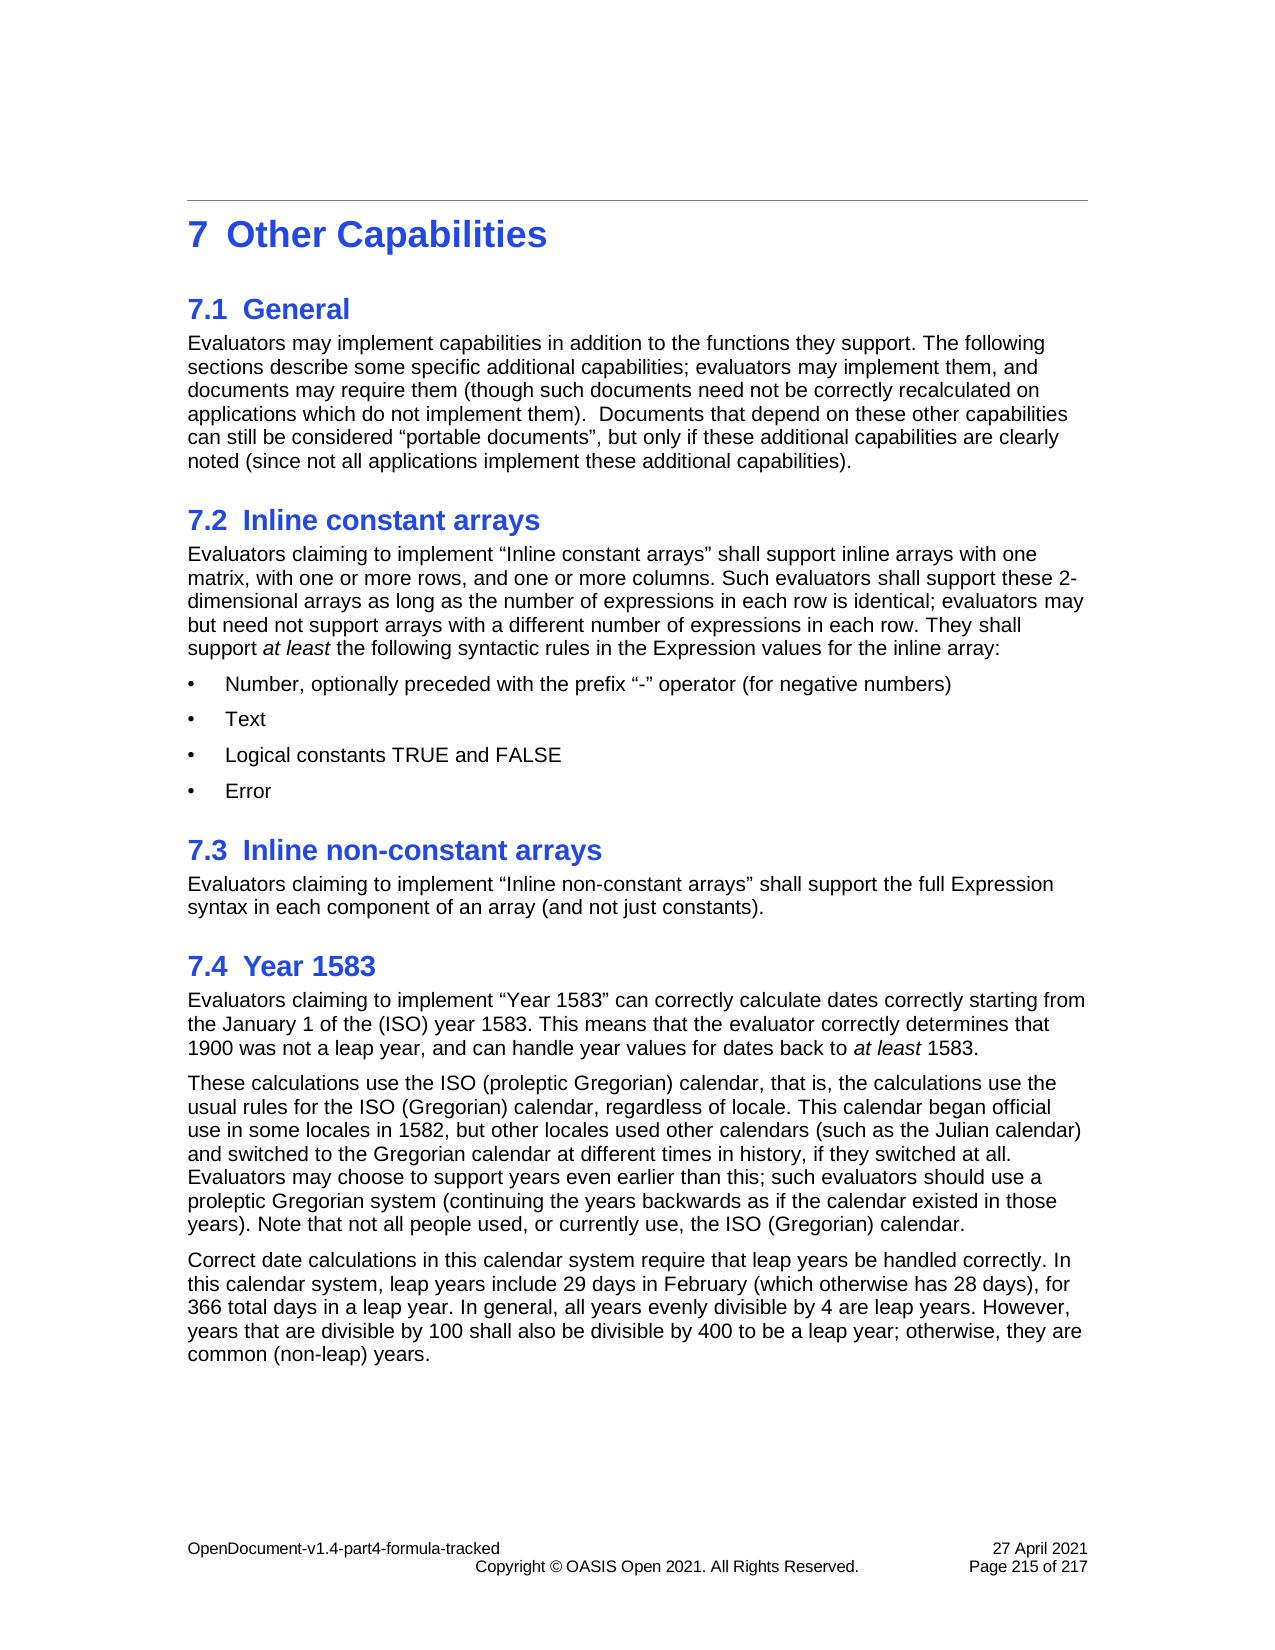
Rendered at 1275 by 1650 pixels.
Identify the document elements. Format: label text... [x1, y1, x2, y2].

subtitle Other Capabilities [187, 201, 1088, 256]
text Evaluators claiming to implement “Inline non-constant arrays” shall support the full Expression syntax in each component of an array (and not just constants). [187, 872, 1088, 919]
text Evaluators may implement capabilities in addition to the functions they support. The following sections describe some specific additional capabilities; evaluators may implement them, and documents may require them (though such documents need not be correctly recalculated on applications which do not implement them). Documents that depend on these other capabilities can still be considered “portable documents”, but only if these additional capabilities are clearly noted (since not all applications implement these additional capabilities). [187, 332, 1088, 473]
text Evaluators claiming to implement “Year 1583” can correctly calculate dates correctly starting from the January 1 of the (ISO) year 1583. This means that the evaluator correctly determines that 1900 was not a leap year, and can handle year values for dates back to at least 1583. [187, 989, 1088, 1059]
list Text [187, 708, 1088, 731]
text Evaluators claiming to implement “Inline constant arrays” shall support inline arrays with one matrix, with one or more rows, and one or more columns. Such evaluators shall support these 2-dimensional arrays as long as the number of expressions in each row is identical; evaluators may but need not support arrays with a different number of expressions in each row. They shall support at least the following syntactic rules in the Expression values for the inline array: [187, 542, 1088, 660]
text Correct date calculations in this calendar system require that leap years be handled correctly. In this calendar system, leap years include 29 days in February (which otherwise has 28 days), for 366 total days in a leap year. In general, all years evenly divisible by 4 are leap years. However, years that are divisible by 100 shall also be divisible by 400 to be a leap year; otherwise, they are common (non-leap) years. [187, 1248, 1088, 1366]
subtitle Inline constant arrays [187, 504, 1088, 536]
subtitle General [187, 293, 1088, 326]
list Number, optionally preceded with the prefix “-” operator (for negative numbers) [187, 672, 1088, 696]
list Logical constants TRUE and FALSE [187, 743, 1088, 767]
subtitle Inline non-constant arrays [187, 834, 1088, 866]
text These calculations use the ISO (proleptic Gregorian) calendar, that is, the calculations use the usual rules for the ISO (Gregorian) calendar, regardless of locale. This calendar began official use in some locales in 1582, but other locales used other calendars (such as the Julian calendar) and switched to the Gregorian calendar at different times in history, if they switched at all. Evaluators may choose to support years even earlier than this; such evaluators should use a proleptic Gregorian system (continuing the years backwards as if the calendar existed in those years). Note that not all people used, or currently use, the ISO (Gregorian) calendar. [187, 1072, 1088, 1236]
list Error [187, 779, 1088, 803]
subtitle Year 1583 [187, 950, 1088, 983]
